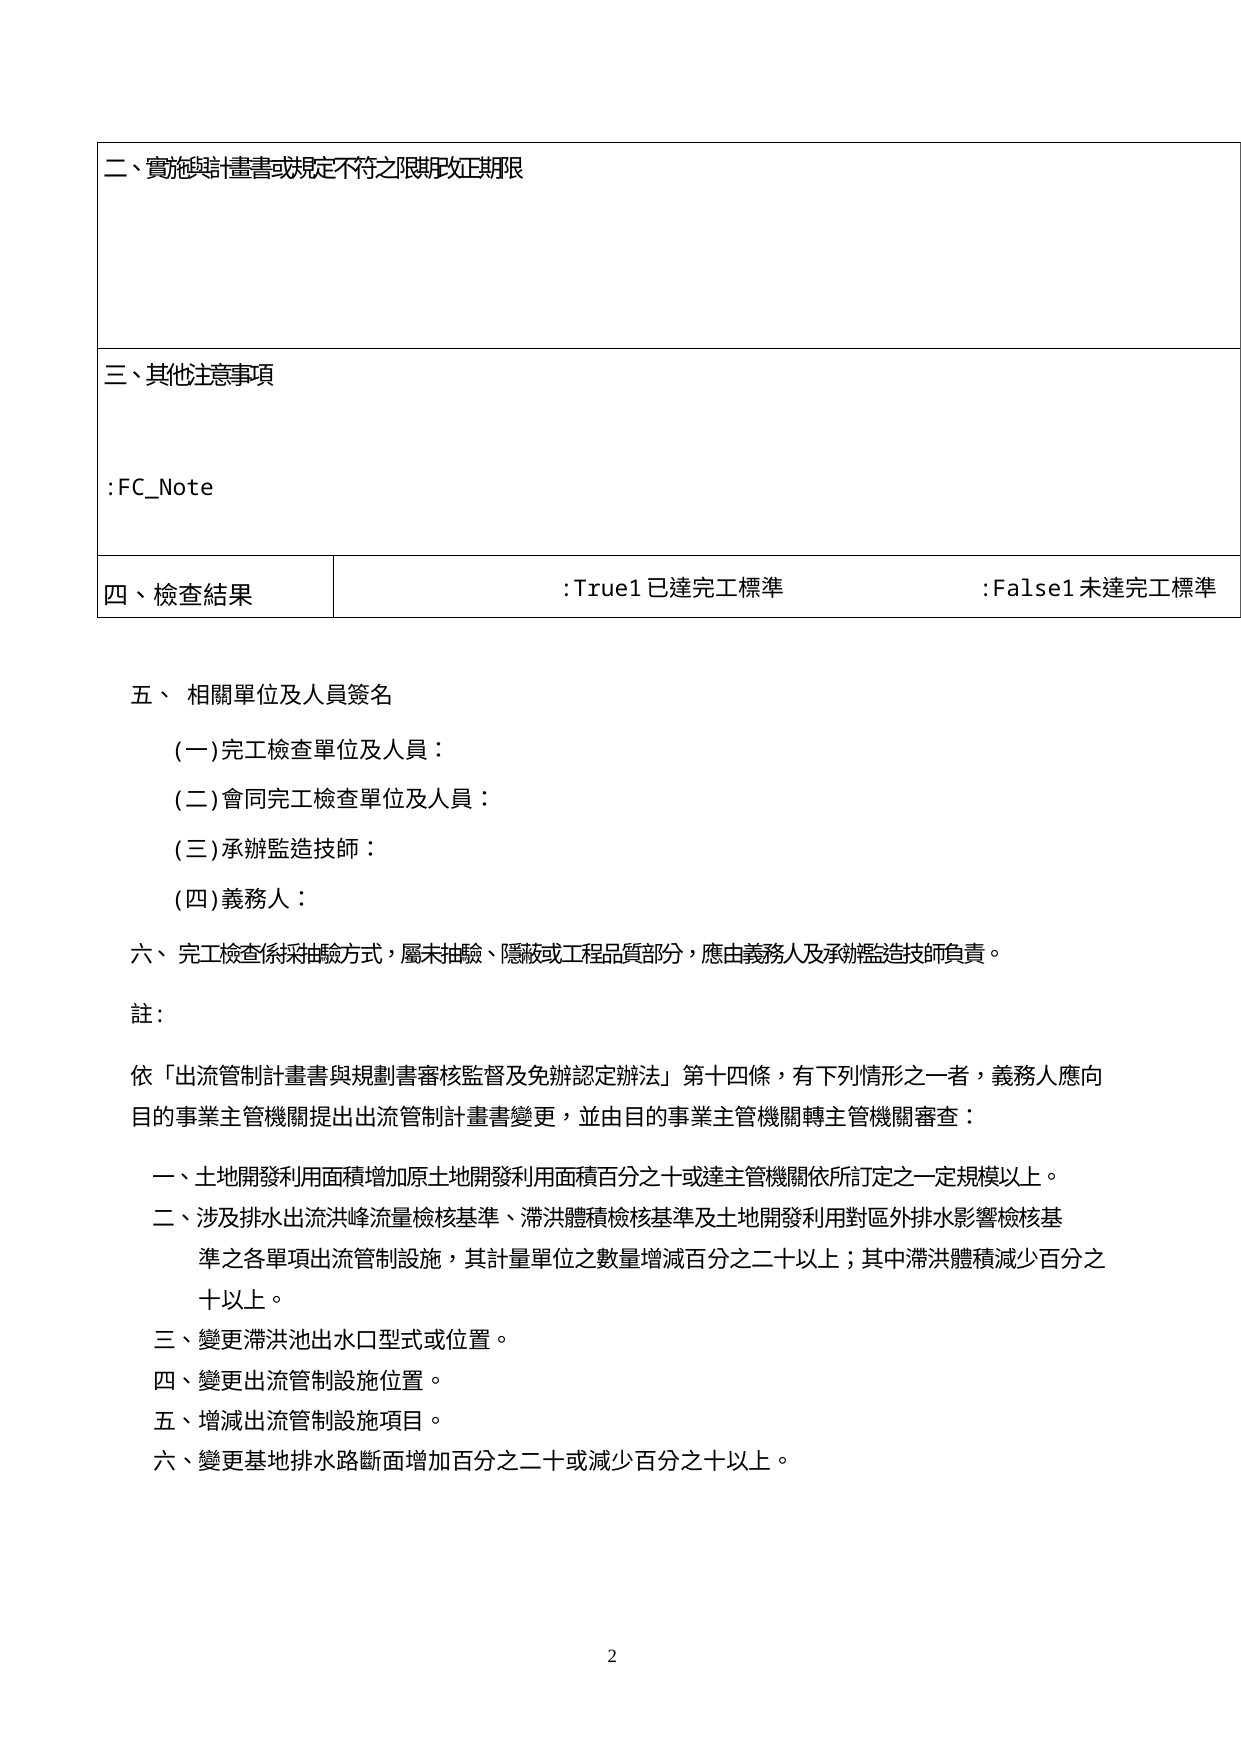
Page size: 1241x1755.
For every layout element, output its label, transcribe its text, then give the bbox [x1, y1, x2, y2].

table_cell 四、檢查結果 [98, 556, 333, 617]
table_header 二、實施與計畫書或規定不符之限期改正期限 [98, 143, 1240, 348]
text 五、 相關單位及人員簽名 [130, 677, 1241, 711]
table_cell :True1已達完工標準 :False1未達完工標準 [334, 556, 1240, 617]
text 準之各單項出流管制設施，其計量單位之數量增減百分之二十以上；其中滯洪體積減少百分之十以上。 [199, 1241, 1111, 1315]
text (四)義務人： [171, 881, 1241, 914]
table_cell 三、其他注意事項 :FC_Note [98, 349, 1240, 555]
text 一、土地開發利用面積增加原土地開發利用面積百分之十或達主管機關依所訂定之一定規模以上。 二、涉及排水出流洪峰流量檢核基準、滯洪體積檢核基準及土地開發利用對區外排水影響檢核基 [152, 1159, 1111, 1233]
text (二)會同完工檢查單位及人員： [171, 781, 1241, 815]
text (一)完工檢查單位及人員： [171, 732, 1241, 765]
text 五、增減出流管制設施項目。 [153, 1404, 1241, 1436]
text 三、變更滯洪池出水口型式或位置。四、變更出流管制設施位置。 [153, 1322, 520, 1396]
text 六、變更基地排水路斷面增加百分之二十或減少百分之十以上。 [153, 1443, 1241, 1476]
text (三)承辦監造技師： [171, 831, 1241, 864]
text 依「出流管制計畫書與規劃書審核監督及免辦認定辦法」第十四條，有下列情形之一者，義務人應向目的事業主管機關提出出流管制計畫書變更，並由目的事業主管機關轉主管機關審查： [130, 1057, 1111, 1132]
text 六、 完工檢查係採抽驗方式，屬未抽驗、隱蔽或工程品質部分，應由義務人及承辦監造技師負責。註: [130, 936, 1021, 1029]
